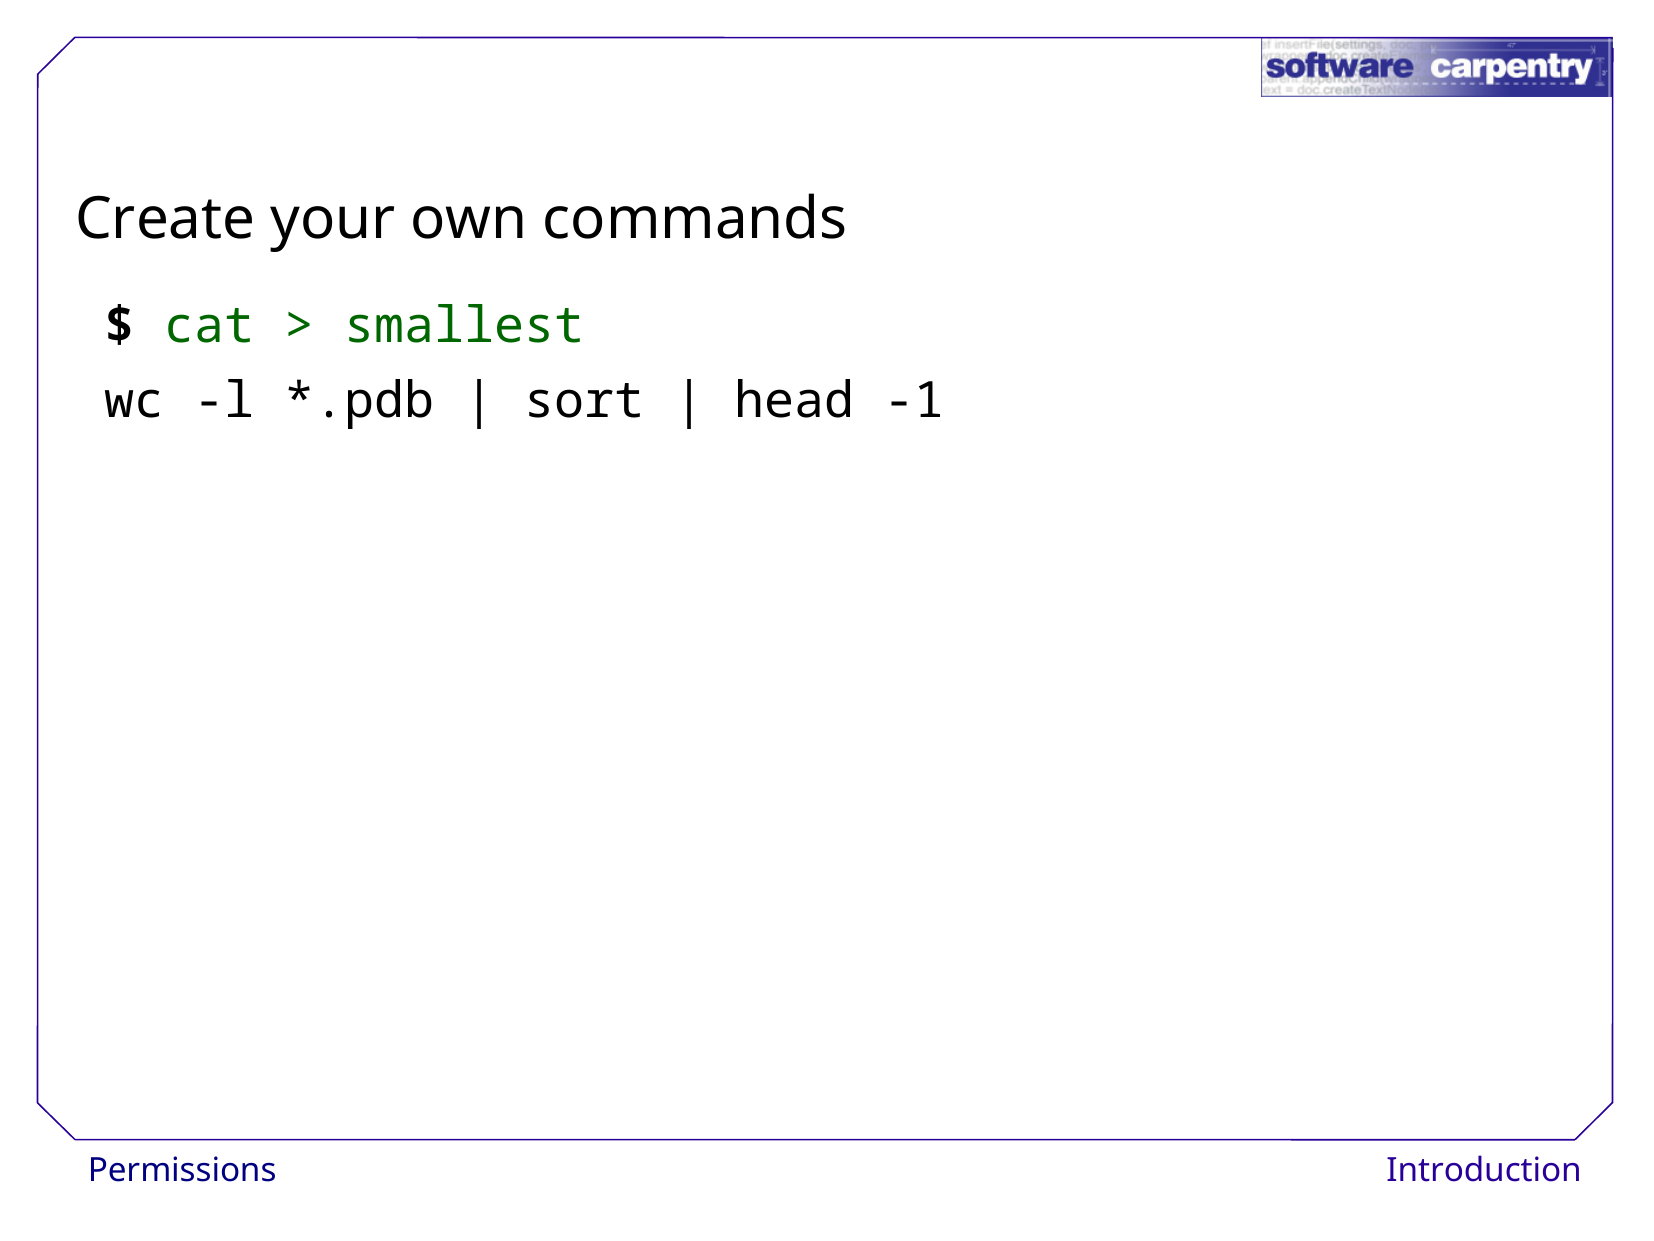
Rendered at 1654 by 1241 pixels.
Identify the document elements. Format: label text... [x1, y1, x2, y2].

picture [1261, 39, 1613, 97]
text_box $ cat > smallest wc -l *.pdb | sort | head -1 [89, 270, 1512, 1131]
text_box Create your own commands [60, 138, 1013, 259]
